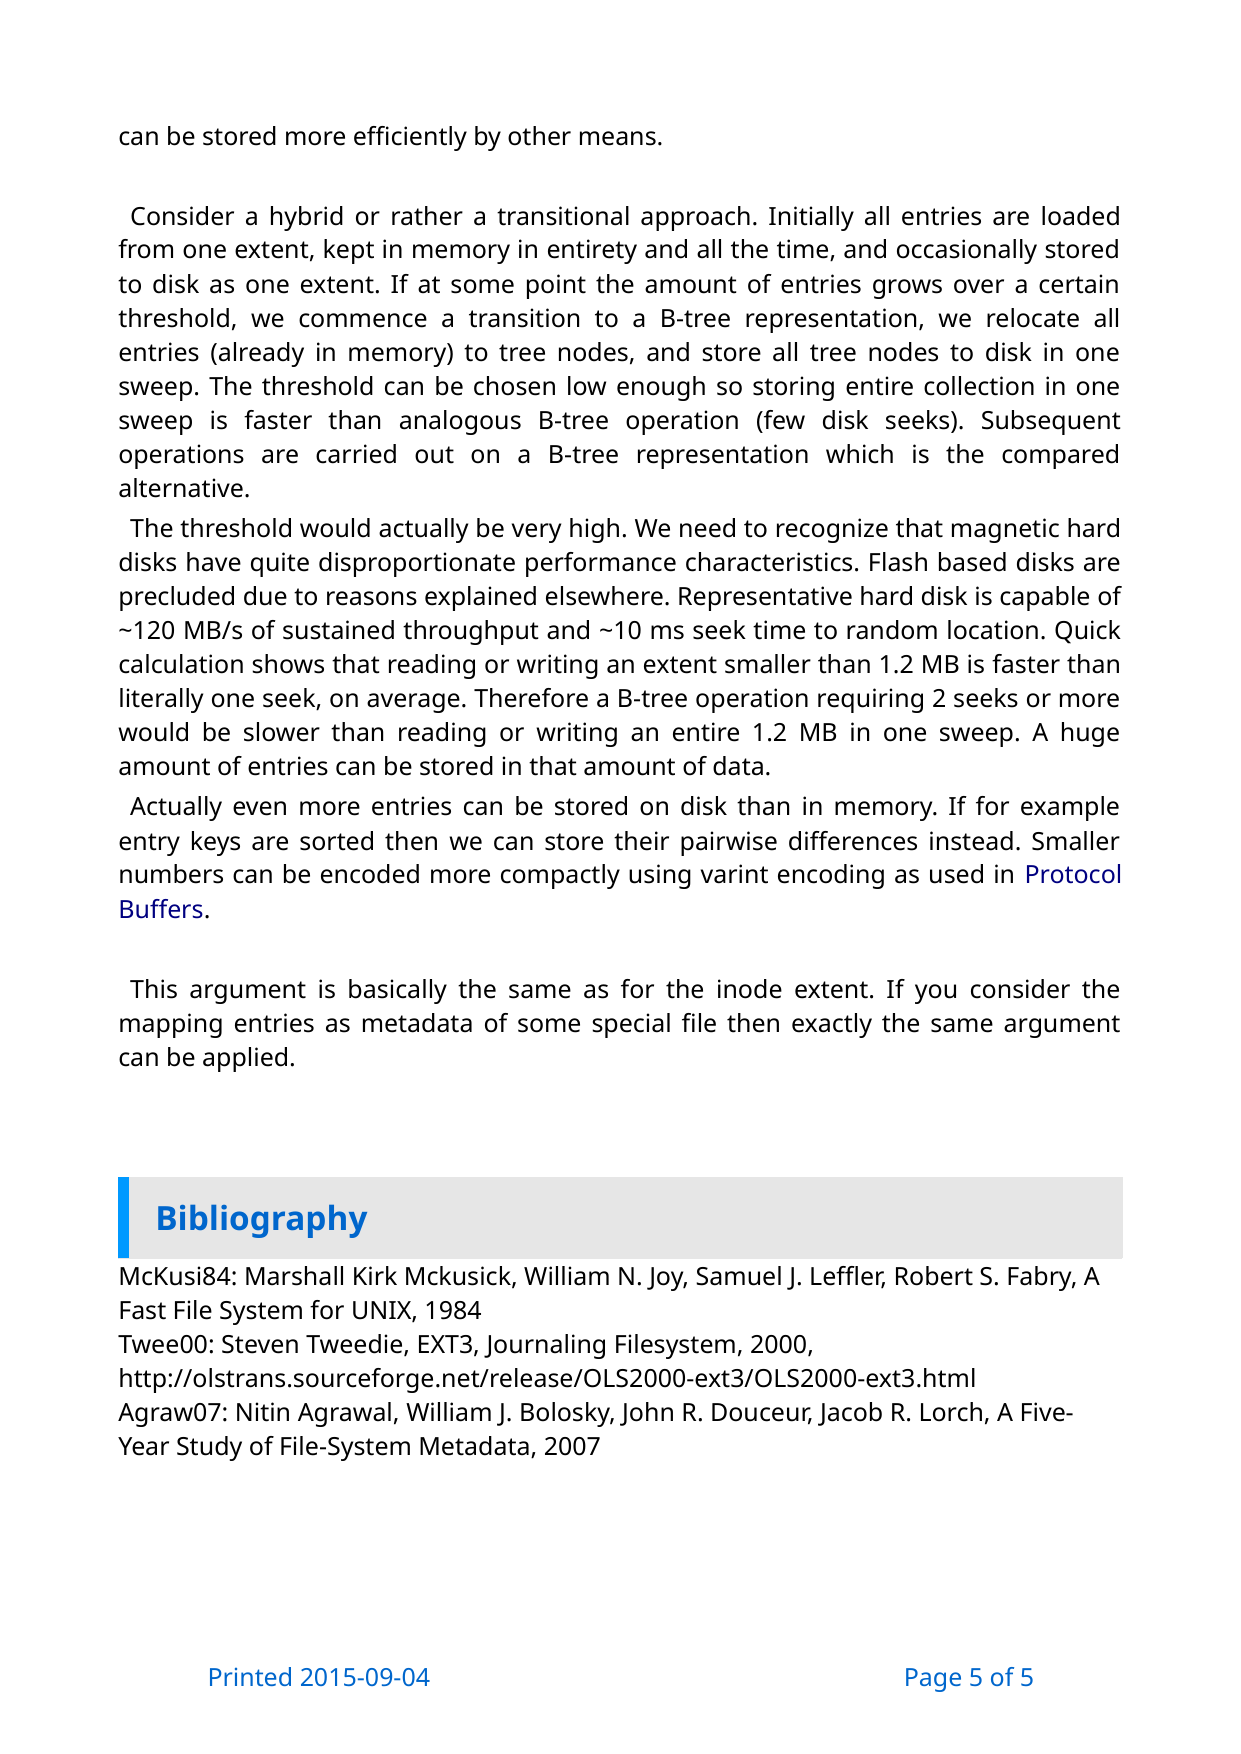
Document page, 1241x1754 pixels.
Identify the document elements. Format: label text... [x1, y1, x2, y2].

text The threshold would actually be very high. We need to recognize that magnetic hard disks have quite disproportionate performance characteristics. Flash based disks are precluded due to reasons explained elsewhere. Representative hard disk is capable of ~120 MB/s of sustained throughput and ~10 ms seek time to random location. Quick calculation shows that reading or writing an extent smaller than 1.2 MB is faster than literally one seek, on average. Therefore a B-tree operation requiring 2 seeks or more would be slower than reading or writing an entire 1.2 MB in one sweep. A huge amount of entries can be stored in that amount of data. [118, 511, 1122, 783]
text McKusi84: Marshall Kirk Mckusick, William N. Joy, Samuel J. Leffler, Robert S. Fabry, A Fast File System for UNIX, 1984 [118, 1259, 1122, 1326]
subtitle Bibliography [129, 1178, 1122, 1258]
text Actually even more entries can be stored on disk than in memory. If for example entry keys are sorted then we can store their pairwise differences instead. Smaller numbers can be encoded more compactly using varint encoding as used in Protocol Buffers. [118, 789, 1122, 925]
text Agraw07: Nitin Agrawal, William J. Bolosky, John R. Douceur, Jacob R. Lorch, A Five-Year Study of File-System Metadata, 2007 [118, 1394, 1122, 1463]
text can be stored more efficiently by other means. [118, 118, 1122, 152]
text This argument is basically the same as for the inode extent. If you consider the mapping entries as metadata of some special file then exactly the same argument can be applied. [118, 971, 1122, 1073]
text Consider a hybrid or rather a transitional approach. Initially all entries are loaded from one extent, kept in memory in entirety and all the time, and occasionally stored to disk as one extent. If at some point the amount of entries grows over a certain threshold, we commence a transition to a B-tree representation, we relocate all entries (already in memory) to tree nodes, and store all tree nodes to disk in one sweep. The threshold can be chosen low enough so storing entire collection in one sweep is faster than analogous B-tree operation (few disk seeks). Subsequent operations are carried out on a B-tree representation which is the compared alternative. [118, 198, 1122, 505]
text Twee00: Steven Tweedie, EXT3, Journaling Filesystem, 2000, http://olstrans.sourceforge.net/release/OLS2000-ext3/OLS2000-ext3.html [118, 1326, 1122, 1394]
